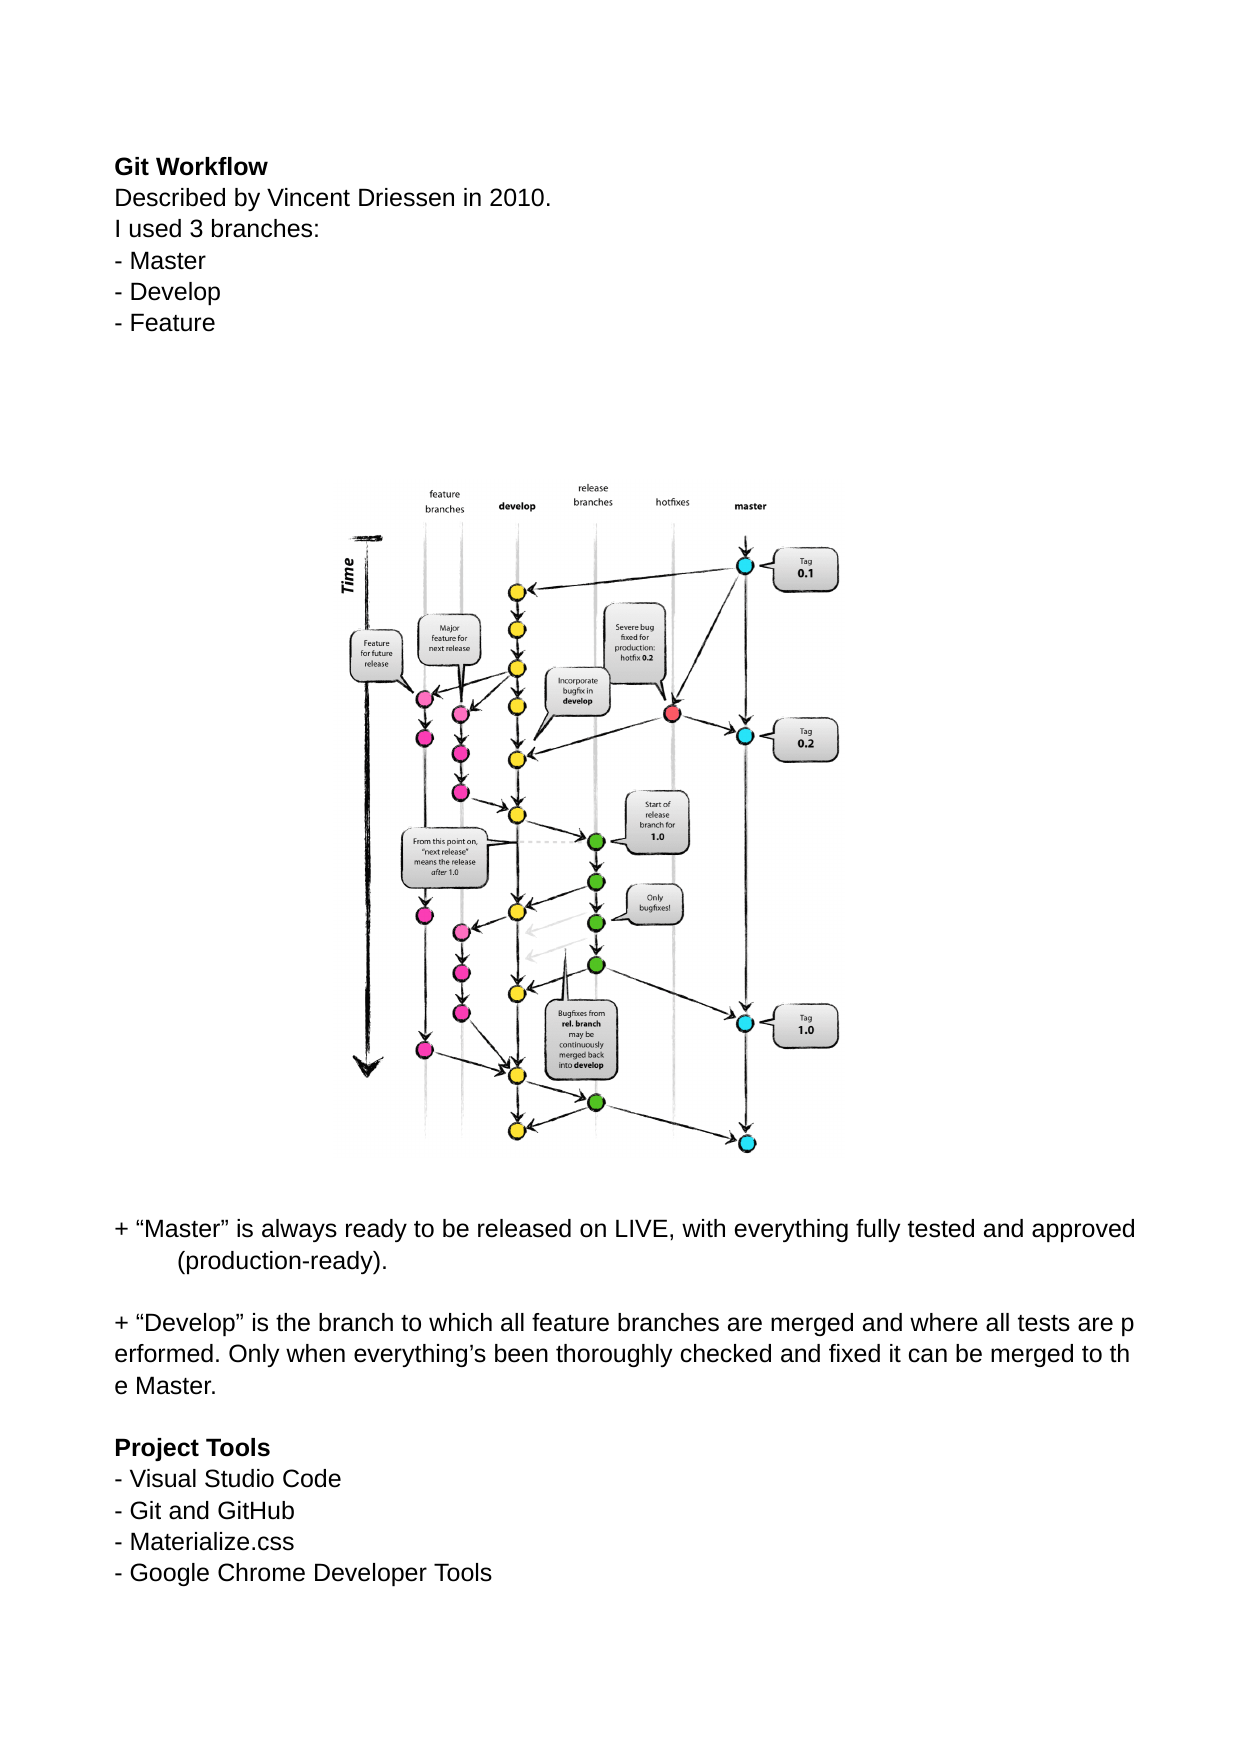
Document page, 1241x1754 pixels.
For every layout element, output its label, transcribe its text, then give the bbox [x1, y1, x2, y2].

picture [333, 479, 845, 1158]
text - Develop [114, 274, 1142, 306]
text - Google Chrome Developer Tools [114, 1556, 1142, 1587]
text + “Master” is always ready to be released on LIVE, with everything fully tested and approved (production-ready). [114, 1212, 1142, 1274]
text - Git and GitHub [114, 1493, 1142, 1524]
text - Master [114, 243, 1142, 274]
text Described by Vincent Driessen in 2010. [114, 181, 1142, 212]
text Project Tools [114, 1431, 1142, 1462]
text + “Develop” is the branch to which all feature branches are merged and where all tests are performed. Only when everything’s been thoroughly checked and fixed it can be merged to the Master. [114, 1306, 1142, 1399]
text Git Workflow [114, 149, 1142, 181]
text I used 3 branches: [114, 212, 1142, 243]
text - Feature [114, 306, 1142, 337]
text - Visual Studio Code [114, 1462, 1142, 1493]
text - Materialize.css [114, 1524, 1142, 1556]
